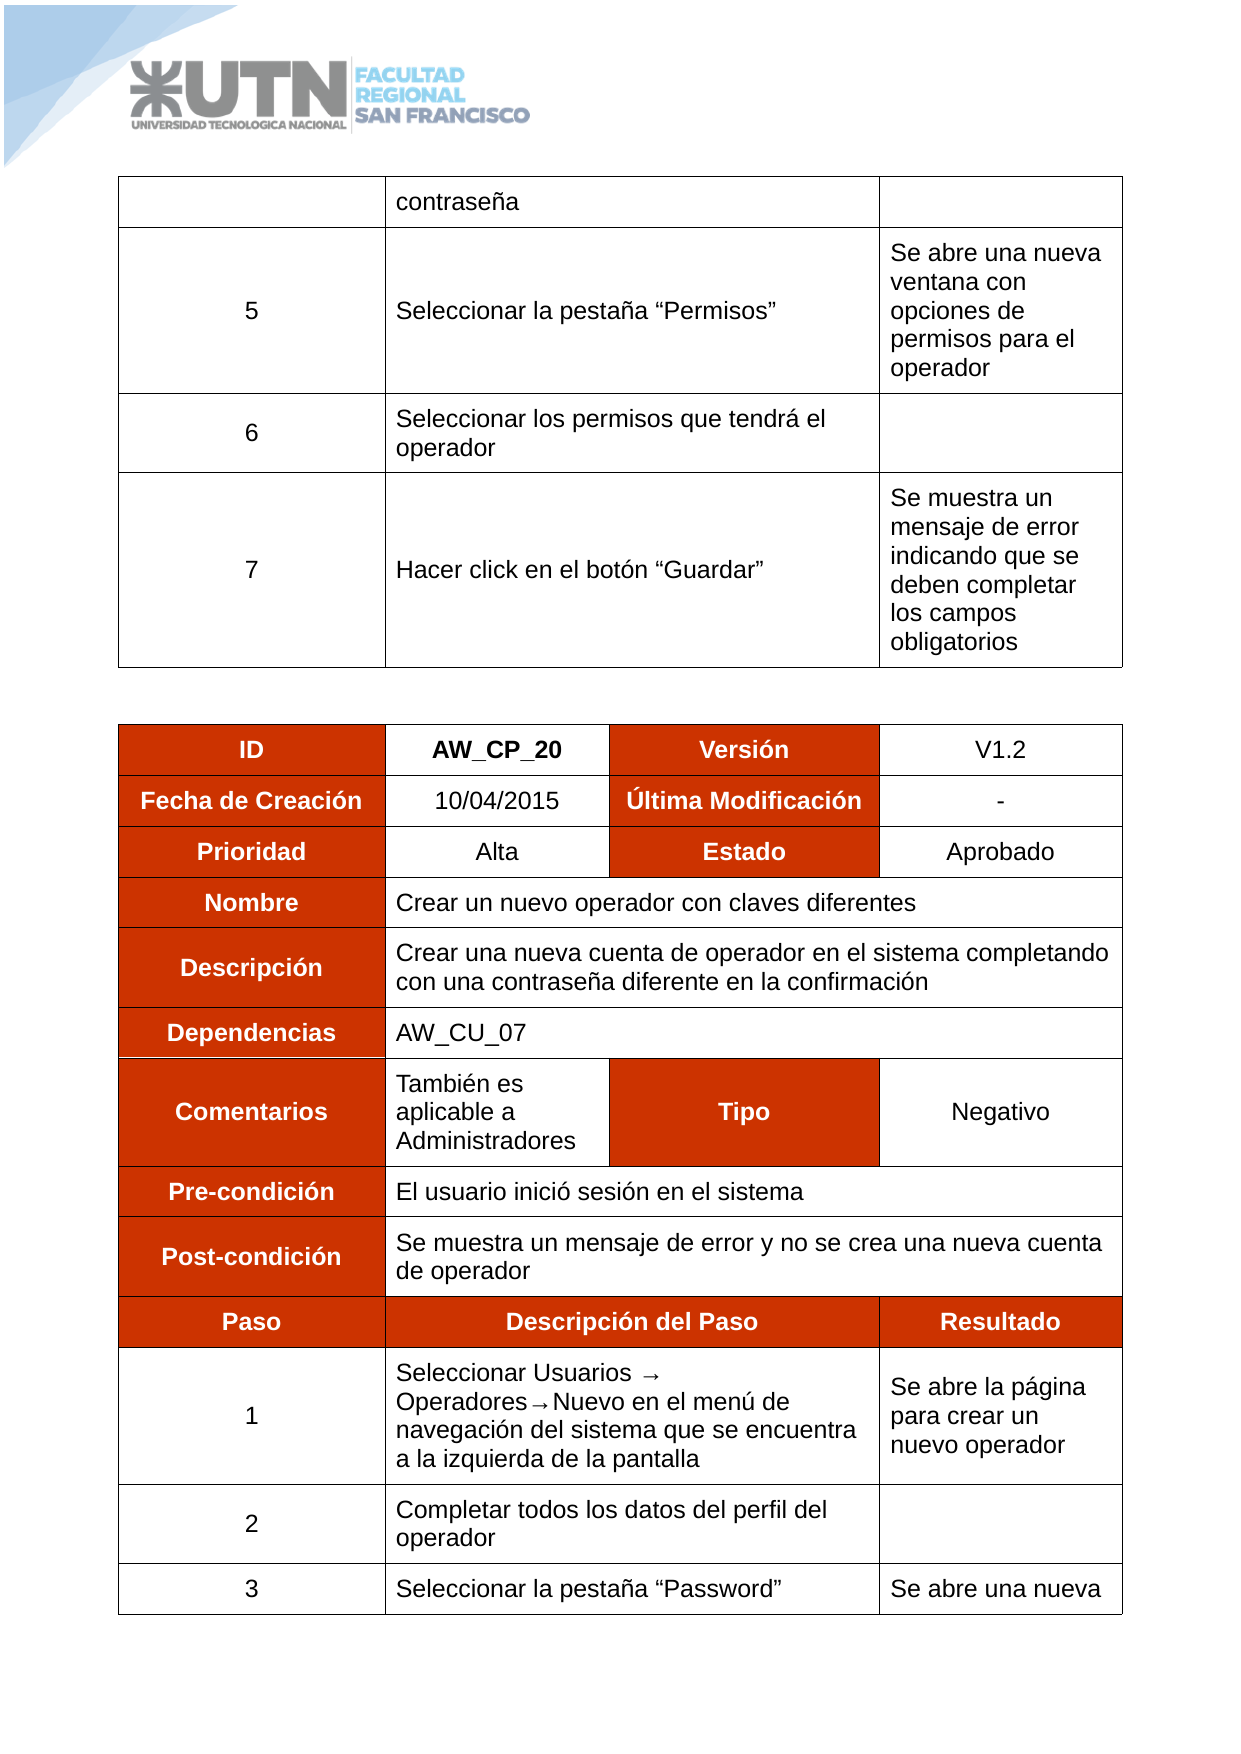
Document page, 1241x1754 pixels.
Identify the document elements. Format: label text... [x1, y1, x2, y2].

table_cell Se abre la página para crear un nuevo operador [880, 1348, 1122, 1484]
table_cell Dependencias [119, 1008, 385, 1057]
table_cell Tipo [610, 1059, 879, 1166]
table_cell 5 [119, 228, 385, 393]
table_cell Descripción del Paso [386, 1297, 879, 1347]
table_cell Nombre [119, 878, 385, 927]
table_cell - [880, 776, 1122, 826]
table_cell Fecha de Creación [119, 776, 385, 826]
table_cell Prioridad [119, 827, 385, 877]
table_cell Post-condición [119, 1217, 385, 1296]
table_cell 6 [119, 394, 385, 472]
table_cell Se muestra un mensaje de error y no se crea una nueva cuenta de operador [386, 1217, 1122, 1296]
table_cell Crear una nueva cuenta de operador en el sistema completando con una contraseña diferente en la confirmación [386, 928, 1122, 1007]
table_cell 2 [119, 1485, 385, 1563]
table_cell Seleccionar la pestaña “Permisos” [386, 228, 879, 393]
table_header AW_CP_20 [386, 725, 609, 775]
table_cell [880, 1485, 1122, 1563]
table_cell Se muestra un mensaje de error indicando que se deben completar los campos obligatorios [880, 473, 1122, 667]
table_cell 1 [119, 1348, 385, 1484]
table_cell Se abre una nueva ventana con opciones de permisos para el operador [880, 228, 1122, 393]
table_cell Aprobado [880, 827, 1122, 877]
table_header Versión [610, 725, 879, 775]
table_cell AW_CU_07 [386, 1008, 1122, 1057]
table_cell Se abre una nueva [880, 1564, 1122, 1614]
table_cell Paso [119, 1297, 385, 1347]
table_cell Seleccionar la pestaña “Password” [386, 1564, 879, 1614]
table_cell Resultado [880, 1297, 1122, 1347]
table_cell Crear un nuevo operador con claves diferentes [386, 878, 1122, 927]
table_cell Alta [386, 827, 609, 877]
table_cell 7 [119, 473, 385, 667]
table_cell Seleccionar Usuarios → Operadores→Nuevo en el menú de navegación del sistema que se encuentra a la izquierda de la pantalla [386, 1348, 879, 1484]
table_cell Pre-condición [119, 1167, 385, 1216]
table_cell Seleccionar los permisos que tendrá el operador [386, 394, 879, 472]
table_cell Hacer click en el botón “Guardar” [386, 473, 879, 667]
table_cell 10/04/2015 [386, 776, 609, 826]
table_cell Completar todos los datos del perfil del operador [386, 1485, 879, 1563]
table_cell El usuario inició sesión en el sistema [386, 1167, 1122, 1216]
table_cell contraseña [386, 177, 879, 227]
table_header V1.2 [880, 725, 1122, 775]
table_cell Estado [610, 827, 879, 877]
table_cell [880, 394, 1122, 472]
table_cell [880, 177, 1122, 227]
table_cell Descripción [119, 928, 385, 1007]
table_cell Última Modificación [610, 776, 879, 826]
table_cell Negativo [880, 1059, 1122, 1166]
table_cell 3 [119, 1564, 385, 1614]
table_cell Comentarios [119, 1059, 385, 1166]
table_cell [119, 177, 385, 227]
table_cell También es aplicable a Administradores [386, 1059, 609, 1166]
picture [3, 5, 532, 169]
table_header ID [119, 725, 385, 775]
